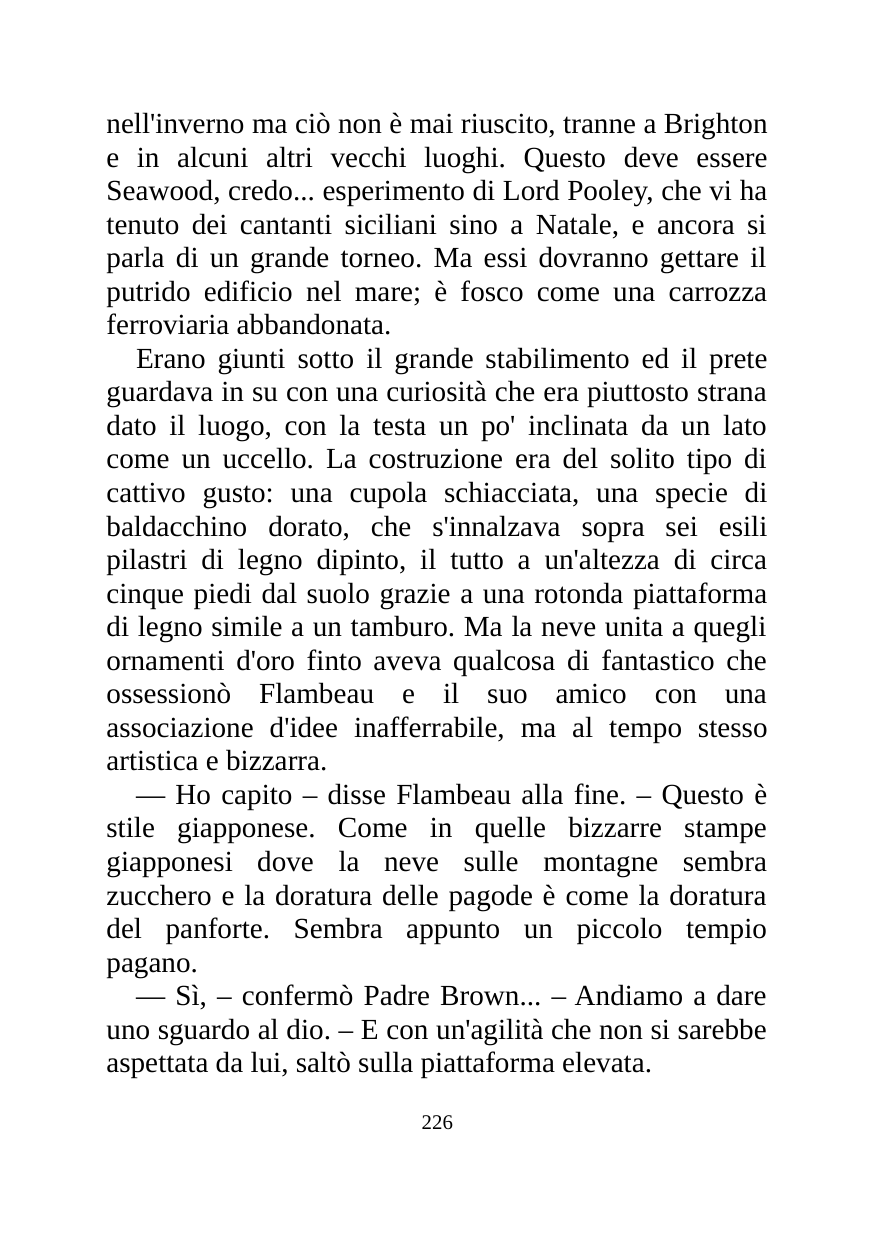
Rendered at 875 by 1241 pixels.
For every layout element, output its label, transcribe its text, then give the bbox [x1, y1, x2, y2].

text — Ho capito – disse Flambeau alla fine. – Questo è stile giapponese. Come in quelle bizzarre stampe giapponesi dove la neve sulle montagne sembra zucchero e la doratura delle pagode è come la doratura del panforte. Sembra appunto un piccolo tempio pagano. [106, 777, 768, 978]
text nell'inverno ma ciò non è mai riuscito, tranne a Brighton e in alcuni altri vecchi luoghi. Questo deve essere Seawood, credo... esperimento di Lord Pooley, che vi ha tenuto dei cantanti siciliani sino a Natale, e ancora si parla di un grande torneo. Ma essi dovranno gettare il putrido edificio nel mare; è fosco come una carrozza ferroviaria abbandonata. [106, 106, 768, 341]
text Erano giunti sotto il grande stabilimento ed il prete guardava in su con una curiosità che era piuttosto strana dato il luogo, con la testa un po' inclinata da un lato come un uccello. La costruzione era del solito tipo di cattivo gusto: una cupola schiacciata, una specie di baldacchino dorato, che s'innalzava sopra sei esili pilastri di legno dipinto, il tutto a un'altezza di circa cinque piedi dal suolo grazie a una rotonda piattaforma di legno simile a un tamburo. Ma la neve unita a quegli ornamenti d'oro finto aveva qualcosa di fantastico che ossessionò Flambeau e il suo amico con una associazione d'idee inafferrabile, ma al tempo stesso artistica e bizzarra. [106, 341, 768, 777]
text — Sì, – confermò Padre Brown... – Andiamo a dare uno sguardo al dio. – E con un'agilità che non si sarebbe aspettata da lui, saltò sulla piattaforma elevata. [106, 978, 768, 1079]
